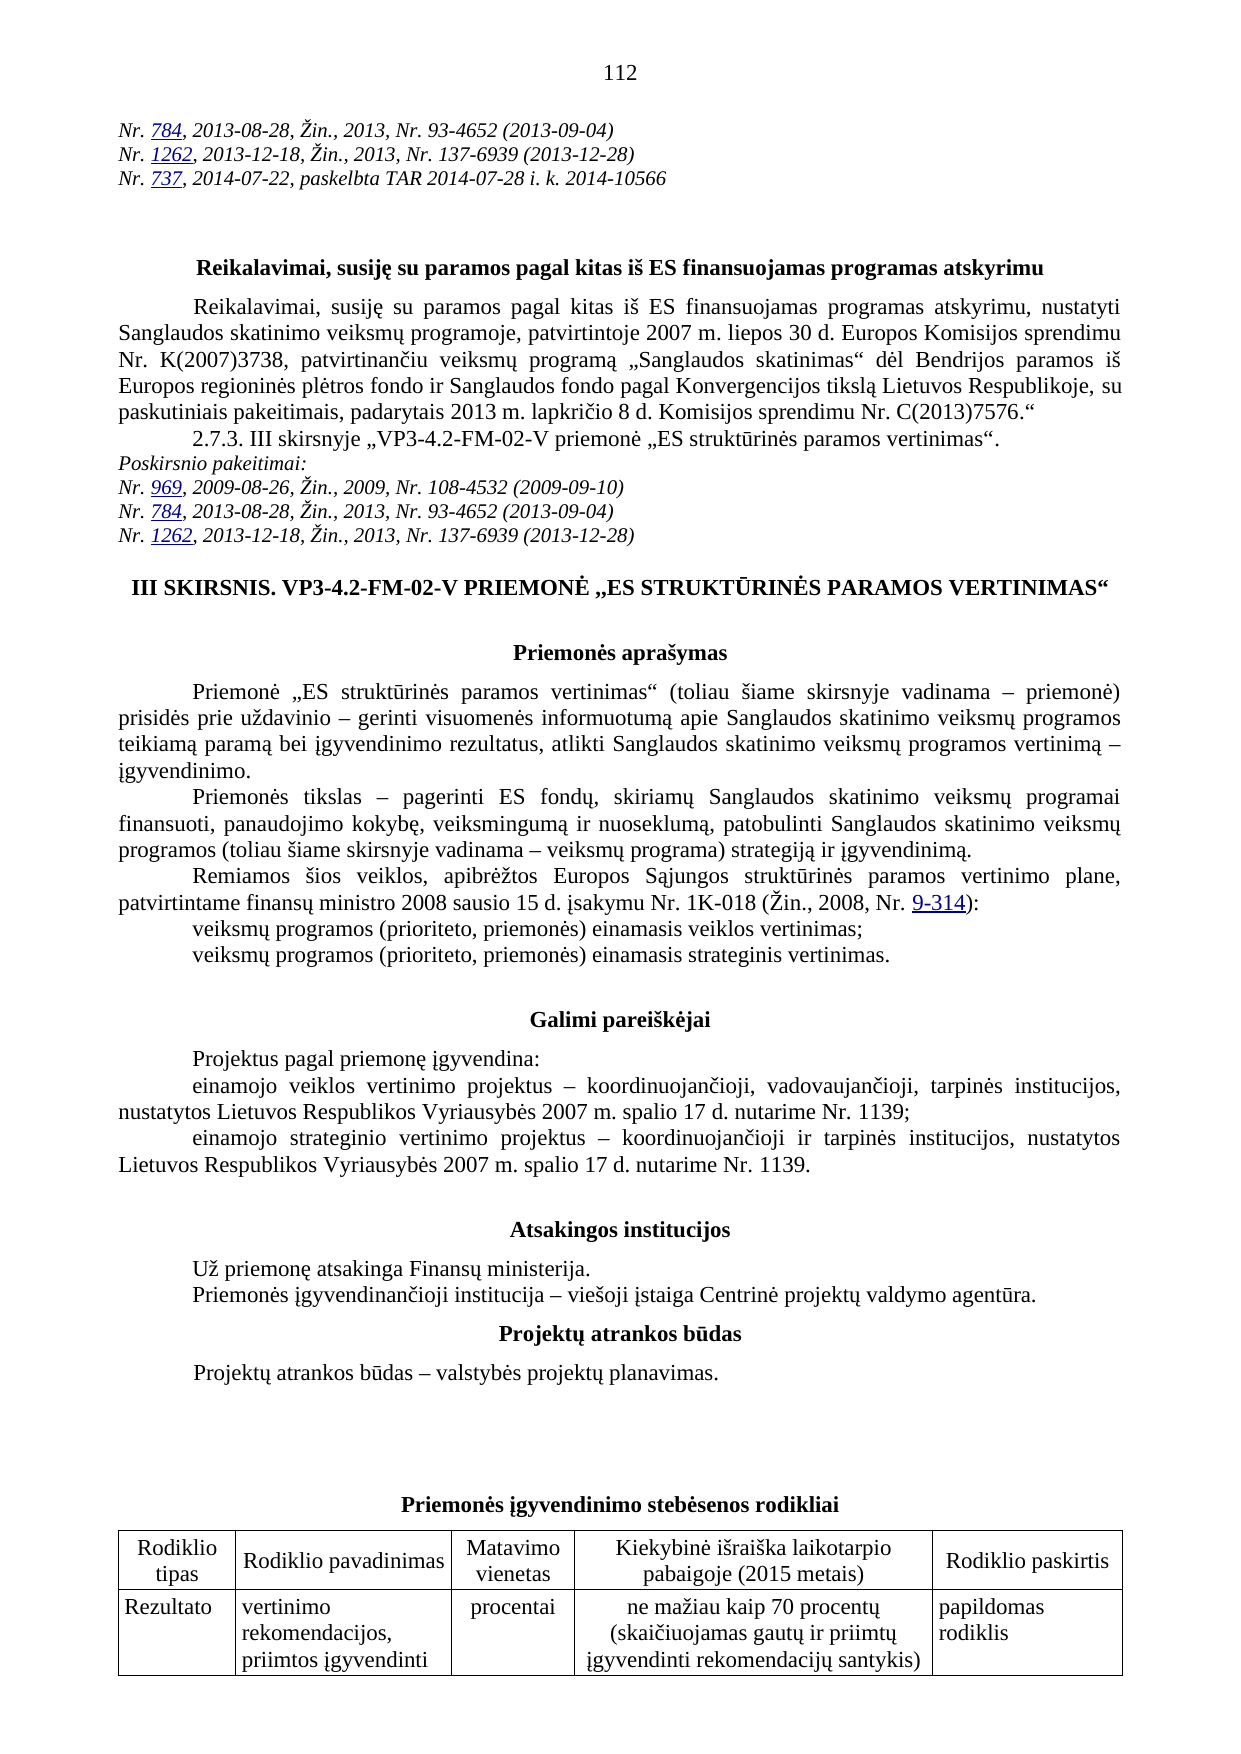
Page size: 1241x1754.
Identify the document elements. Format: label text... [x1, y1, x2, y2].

text einamojo veiklos vertinimo projektus – koordinuojančioji, vadovaujančioji, tarpinės institucijos, nustatytos Lietuvos Respublikos Vyriausybės 2007 m. spalio 17 d. nutarime Nr. 1139; [118, 1072, 1122, 1124]
text Nr. 737, 2014-07-22, paskelbta TAR 2014-07-28 i. k. 2014-10566 [118, 166, 1122, 190]
table_cell vertinimo rekomendacijos, priimtos įgyvendinti [236, 1590, 451, 1675]
text Nr. 969, 2009-08-26, Žin., 2009, Nr. 108-4532 (2009-09-10) [118, 475, 1122, 499]
text Priemonės tikslas – pagerinti ES fondų, skiriamų Sanglaudos skatinimo veiksmų programai finansuoti, panaudojimo kokybę, veiksmingumą ir nuoseklumą, patobulinti Sanglaudos skatinimo veiksmų programos (toliau šiame skirsnyje vadinama – veiksmų programa) strategiją ir įgyvendinimą. [118, 783, 1122, 862]
text Projektų atrankos būdas [118, 1320, 1122, 1346]
text Remiamos šios veiklos, apibrėžtos Europos Sąjungos struktūrinės paramos vertinimo plane, patvirtintame finansų ministro 2008 sausio 15 d. įsakymu Nr. 1K-018 (Žin., 2008, Nr. 9-314): [118, 862, 1122, 915]
text Projektus pagal priemonę įgyvendina: [118, 1045, 1122, 1072]
text Priemonė „ES struktūrinės paramos vertinimas“ (toliau šiame skirsnyje vadinama – priemonė) prisidės prie uždavinio – gerinti visuomenės informuotumą apie Sanglaudos skatinimo veiksmų programos teikiamą paramą bei įgyvendinimo rezultatus, atlikti Sanglaudos skatinimo veiksmų programos vertinimą – įgyvendinimo. [118, 678, 1122, 783]
text Nr. 1262, 2013-12-18, Žin., 2013, Nr. 137-6939 (2013-12-28) [118, 142, 1122, 166]
text veiksmų programos (prioriteto, priemonės) einamasis veiklos vertinimas; [118, 915, 1122, 941]
text Projektų atrankos būdas – valstybės projektų planavimas. [118, 1359, 1122, 1385]
table_header Rodiklio tipas [119, 1531, 235, 1589]
table_header Rodiklio paskirtis [933, 1531, 1122, 1589]
text Atsakingos institucijos [118, 1216, 1122, 1242]
text Priemonės aprašymas [118, 639, 1122, 665]
table_cell ne mažiau kaip 70 procentų (skaičiuojamas gautų ir priimtų įgyvendinti rekomendacijų santykis) [575, 1590, 932, 1675]
text Poskirsnio pakeitimai: [118, 451, 1122, 475]
text einamojo strateginio vertinimo projektus – koordinuojančioji ir tarpinės institucijos, nustatytos Lietuvos Respublikos Vyriausybės 2007 m. spalio 17 d. nutarime Nr. 1139. [118, 1124, 1122, 1177]
text Galimi pareiškėjai [118, 1007, 1122, 1033]
text III SKIRSNIS. VP3-4.2-FM-02-V PRIEMONĖ ,,ES struktūrinės PARAMOS vertinimas“ [118, 574, 1122, 600]
table_cell procentai [452, 1590, 574, 1675]
text Nr. 784, 2013-08-28, Žin., 2013, Nr. 93-4652 (2013-09-04) [118, 118, 1122, 142]
table_cell papildomas rodiklis [933, 1590, 1122, 1675]
text Nr. 784, 2013-08-28, Žin., 2013, Nr. 93-4652 (2013-09-04) [118, 499, 1122, 523]
table_header Kiekybinė išraiška laikotarpio pabaigoje (2015 metais) [575, 1531, 932, 1589]
text Reikalavimai, susiję su paramos pagal kitas iš ES finansuojamas programas atskyrimu [118, 254, 1122, 281]
text Už priemonę atsakinga Finansų ministerija. [118, 1255, 1122, 1281]
text Reikalavimai, susiję su paramos pagal kitas iš ES finansuojamas programas atskyrimu, nustatyti Sanglaudos skatinimo veiksmų programoje, patvirtintoje 2007 m. liepos 30 d. Europos Komisijos sprendimu Nr. K(2007)3738, patvirtinančiu veiksmų programą „Sanglaudos skatinimas“ dėl Bendrijos paramos iš Europos regioninės plėtros fondo ir Sanglaudos fondo pagal Konvergencijos tikslą Lietuvos Respublikoje, su paskutiniais pakeitimais, padarytais 2013 m. lapkričio 8 d. Komisijos sprendimu Nr. C(2013)7576.“ [118, 293, 1122, 425]
table_cell Rezultato [119, 1590, 235, 1675]
table_header Rodiklio pavadinimas [236, 1531, 451, 1589]
text Priemonės įgyvendinimo stebėsenos rodikliai [118, 1491, 1122, 1517]
text Nr. 1262, 2013-12-18, Žin., 2013, Nr. 137-6939 (2013-12-28) [118, 523, 1122, 547]
text veiksmų programos (prioriteto, priemonės) einamasis strateginis vertinimas. [118, 941, 1122, 968]
text 2.7.3. III skirsnyje „VP3-4.2-FM-02-V priemonė „ES struktūrinės paramos vertinimas“. [118, 425, 1122, 451]
text Priemonės įgyvendinančioji institucija – viešoji įstaiga Centrinė projektų valdymo agentūra. [118, 1281, 1122, 1308]
table_header Matavimo vienetas [452, 1531, 574, 1589]
